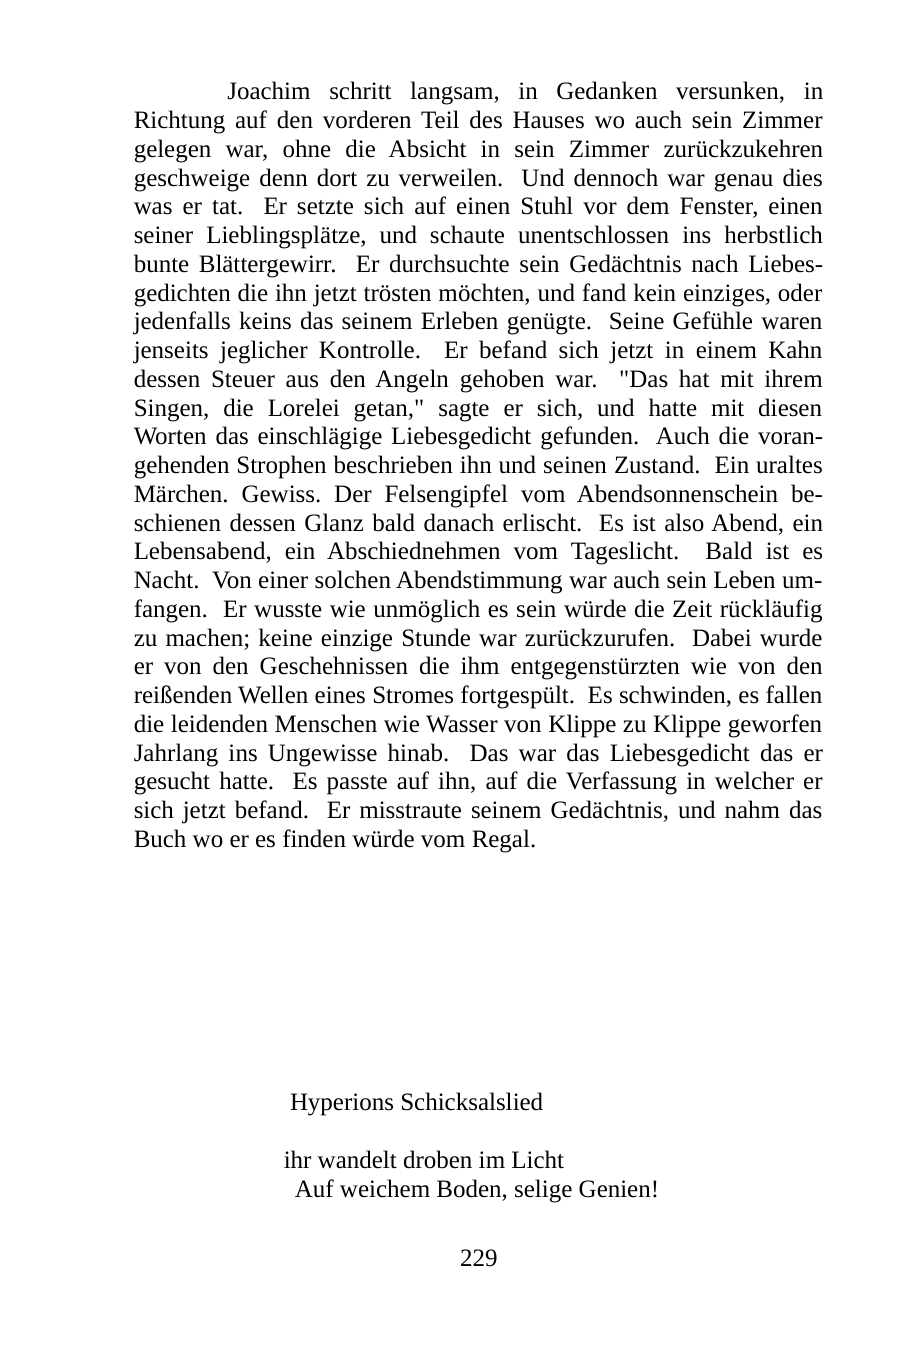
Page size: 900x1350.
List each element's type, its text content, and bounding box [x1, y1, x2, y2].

text Hyperions Schicksalslied [133, 1087, 823, 1116]
text Auf weichem Boden, selige Genien! [133, 1174, 823, 1202]
text Joachim schritt langsam, in Gedanken versunken, in Richtung auf den vorderen Teil des Hauses wo auch sein Zimmer gelegen war, ohne die Absicht in sein Zimmer zurückzukehren geschweige denn dort zu verweilen. Und dennoch war genau dies was er tat. Er setzte sich auf einen Stuhl vor dem Fenster, einen seiner Lieblingsplätze, und schaute unentschlossen ins herbstlich bunte Blättergewirr. Er durchsuchte sein Gedächtnis nach Liebes-gedichten die ihn jetzt trösten möchten, und fand kein einziges, oder jedenfalls keins das seinem Erleben genügte. Seine Gefühle waren jenseits jeglicher Kontrolle. Er befand sich jetzt in einem Kahn dessen Steuer aus den Angeln gehoben war. "Das hat mit ihrem Singen, die Lorelei getan," sagte er sich, und hatte mit diesen Worten das einschlägige Liebesgedicht gefunden. Auch die voran-gehenden Strophen beschrieben ihn und seinen Zustand. Ein uraltes Märchen. Gewiss. Der Felsengipfel vom Abendsonnenschein be-schienen dessen Glanz bald danach erlischt. Es ist also Abend, ein Lebensabend, ein Abschiednehmen vom Tageslicht. Bald ist es Nacht. Von einer solchen Abendstimmung war auch sein Leben um-fangen. Er wusste wie unmöglich es sein würde die Zeit rückläufig zu machen; keine einzige Stunde war zurückzurufen. Dabei wurde er von den Geschehnissen die ihm entgegenstürzten wie von den reißenden Wellen eines Stromes fortgespült. Es schwinden, es fallen die leidenden Menschen wie Wasser von Klippe zu Klippe geworfen Jahrlang ins Ungewisse hinab. Das war das Liebesgedicht das er gesucht hatte. Es passte auf ihn, auf die Verfassung in welcher er sich jetzt befand. Er misstraute seinem Gedächtnis, und nahm das Buch wo er es finden würde vom Regal. [133, 76, 823, 853]
text ihr wandelt droben im Licht [133, 1145, 823, 1174]
